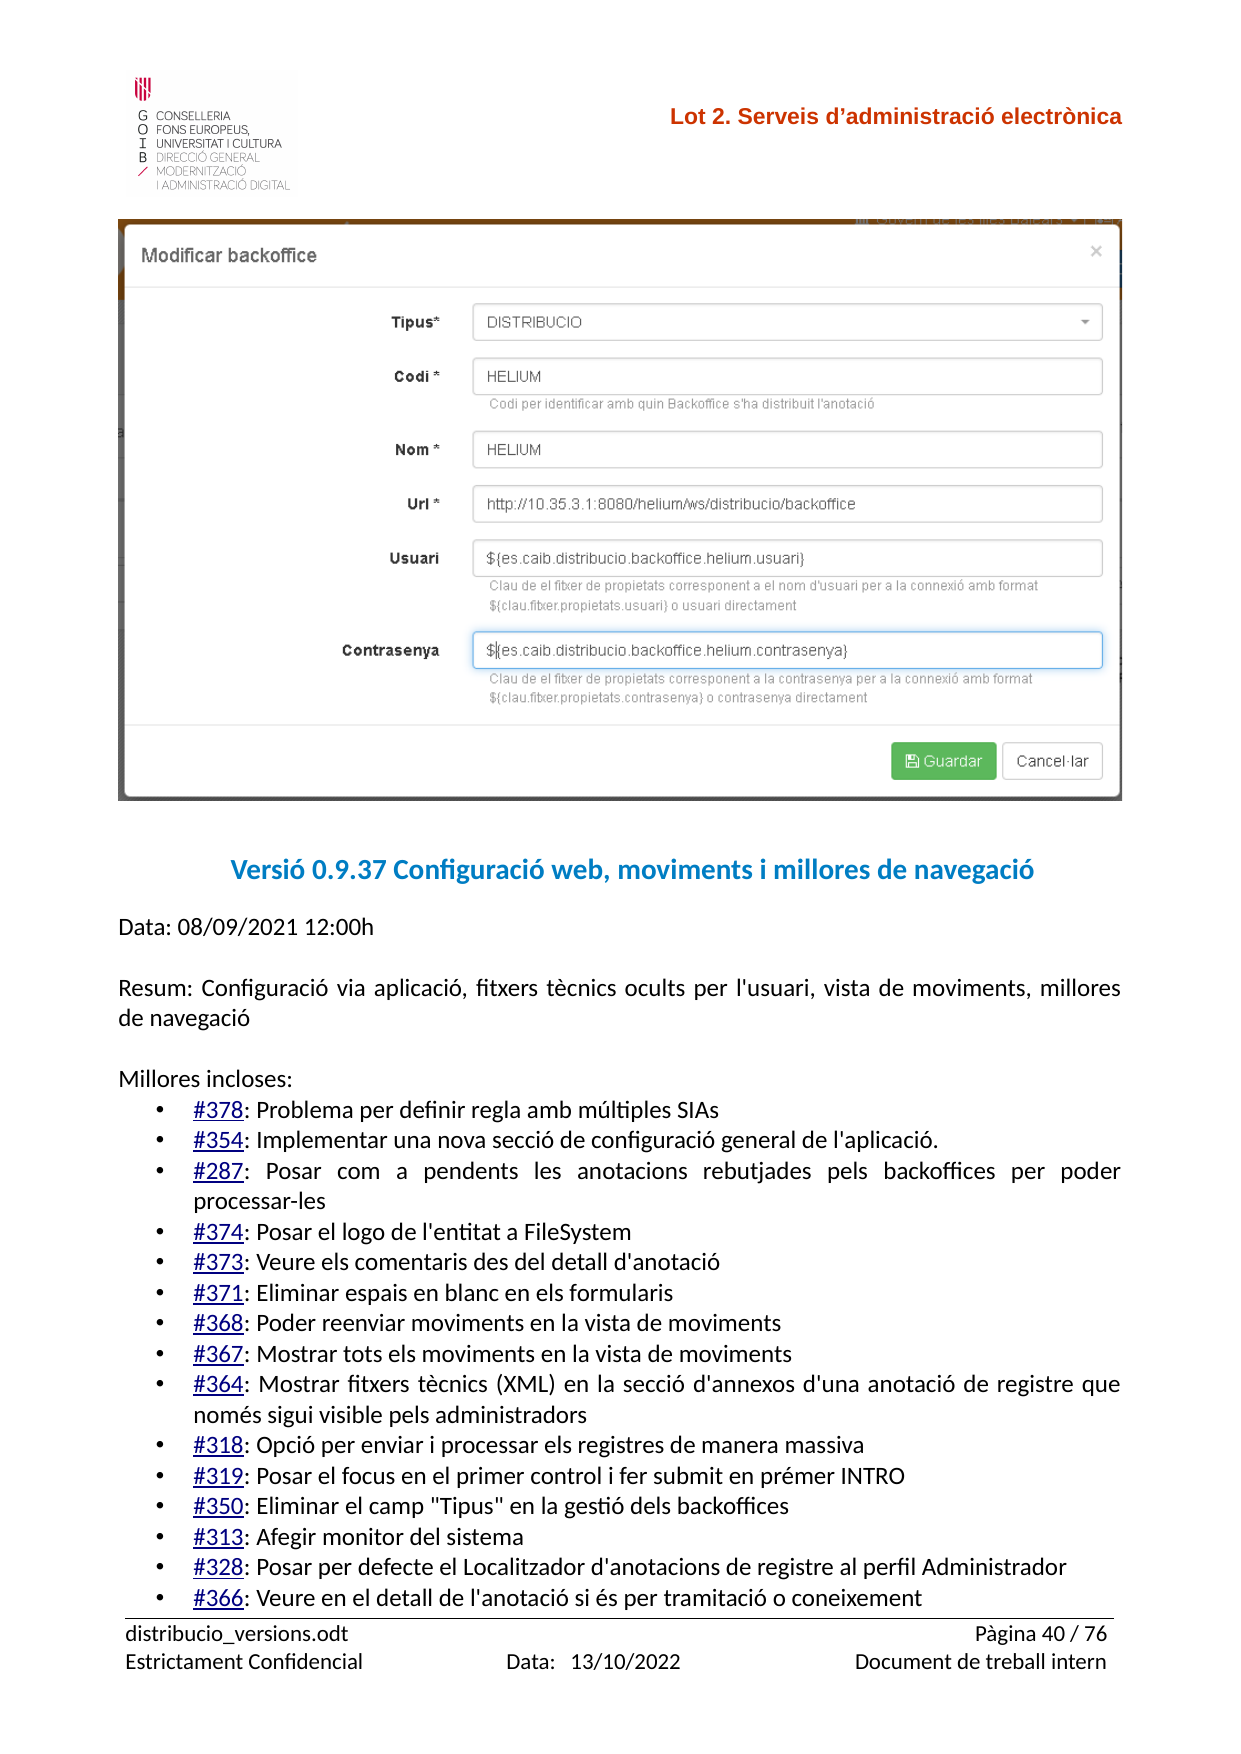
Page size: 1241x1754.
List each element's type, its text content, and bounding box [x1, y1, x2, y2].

list #368: Poder reenviar moviments en la vista de moviments [156, 1307, 1122, 1338]
list #328: Posar per defecte el Localitzador d'anotacions de registre al perfil Administrador [156, 1552, 1122, 1582]
list #313: Afegir monitor del sistema [156, 1521, 1122, 1552]
list #318: Opció per enviar i processar els registres de manera massiva [156, 1429, 1122, 1460]
text Resum: Configuració via aplicació, fitxers tècnics ocults per l'usuari, vista de moviments, millores de navegació [118, 972, 1122, 1033]
list #378: Problema per definir regla amb múltiples SIAs [156, 1094, 1122, 1124]
list #366: Veure en el detall de l'anotació si és per tramitació o coneixement [156, 1582, 1122, 1613]
list #354: Implementar una nova secció de configuració general de l'aplicació. [156, 1124, 1122, 1155]
list #319: Posar el focus en el primer control i fer submit en prémer INTRO [156, 1460, 1122, 1491]
list #350: Eliminar el camp "Tipus" en la gestió dels backoffices [156, 1491, 1122, 1521]
list #287: Posar com a pendents les anotacions rebutjades pels backoffices per poder processar-les [156, 1155, 1122, 1216]
list #373: Veure els comentaris des del detall d'anotació [156, 1246, 1122, 1277]
list #367: Mostrar tots els moviments en la vista de moviments [156, 1338, 1122, 1368]
text Data: 08/09/2021 12:00h [118, 911, 1122, 941]
text Millores incloses: [118, 1063, 1122, 1094]
list #374: Posar el logo de l'entitat a FileSystem [156, 1216, 1122, 1246]
picture [126, 70, 299, 197]
list #371: Eliminar espais en blanc en els formularis [156, 1277, 1122, 1307]
subtitle Versió 0.9.37 Configuració web, moviments i millores de navegació [153, 851, 1122, 887]
picture [118, 219, 1123, 801]
list #364: Mostrar fitxers tècnics (XML) en la secció d'annexos d'una anotació de registre que només sigui visible pels administradors [156, 1368, 1122, 1429]
